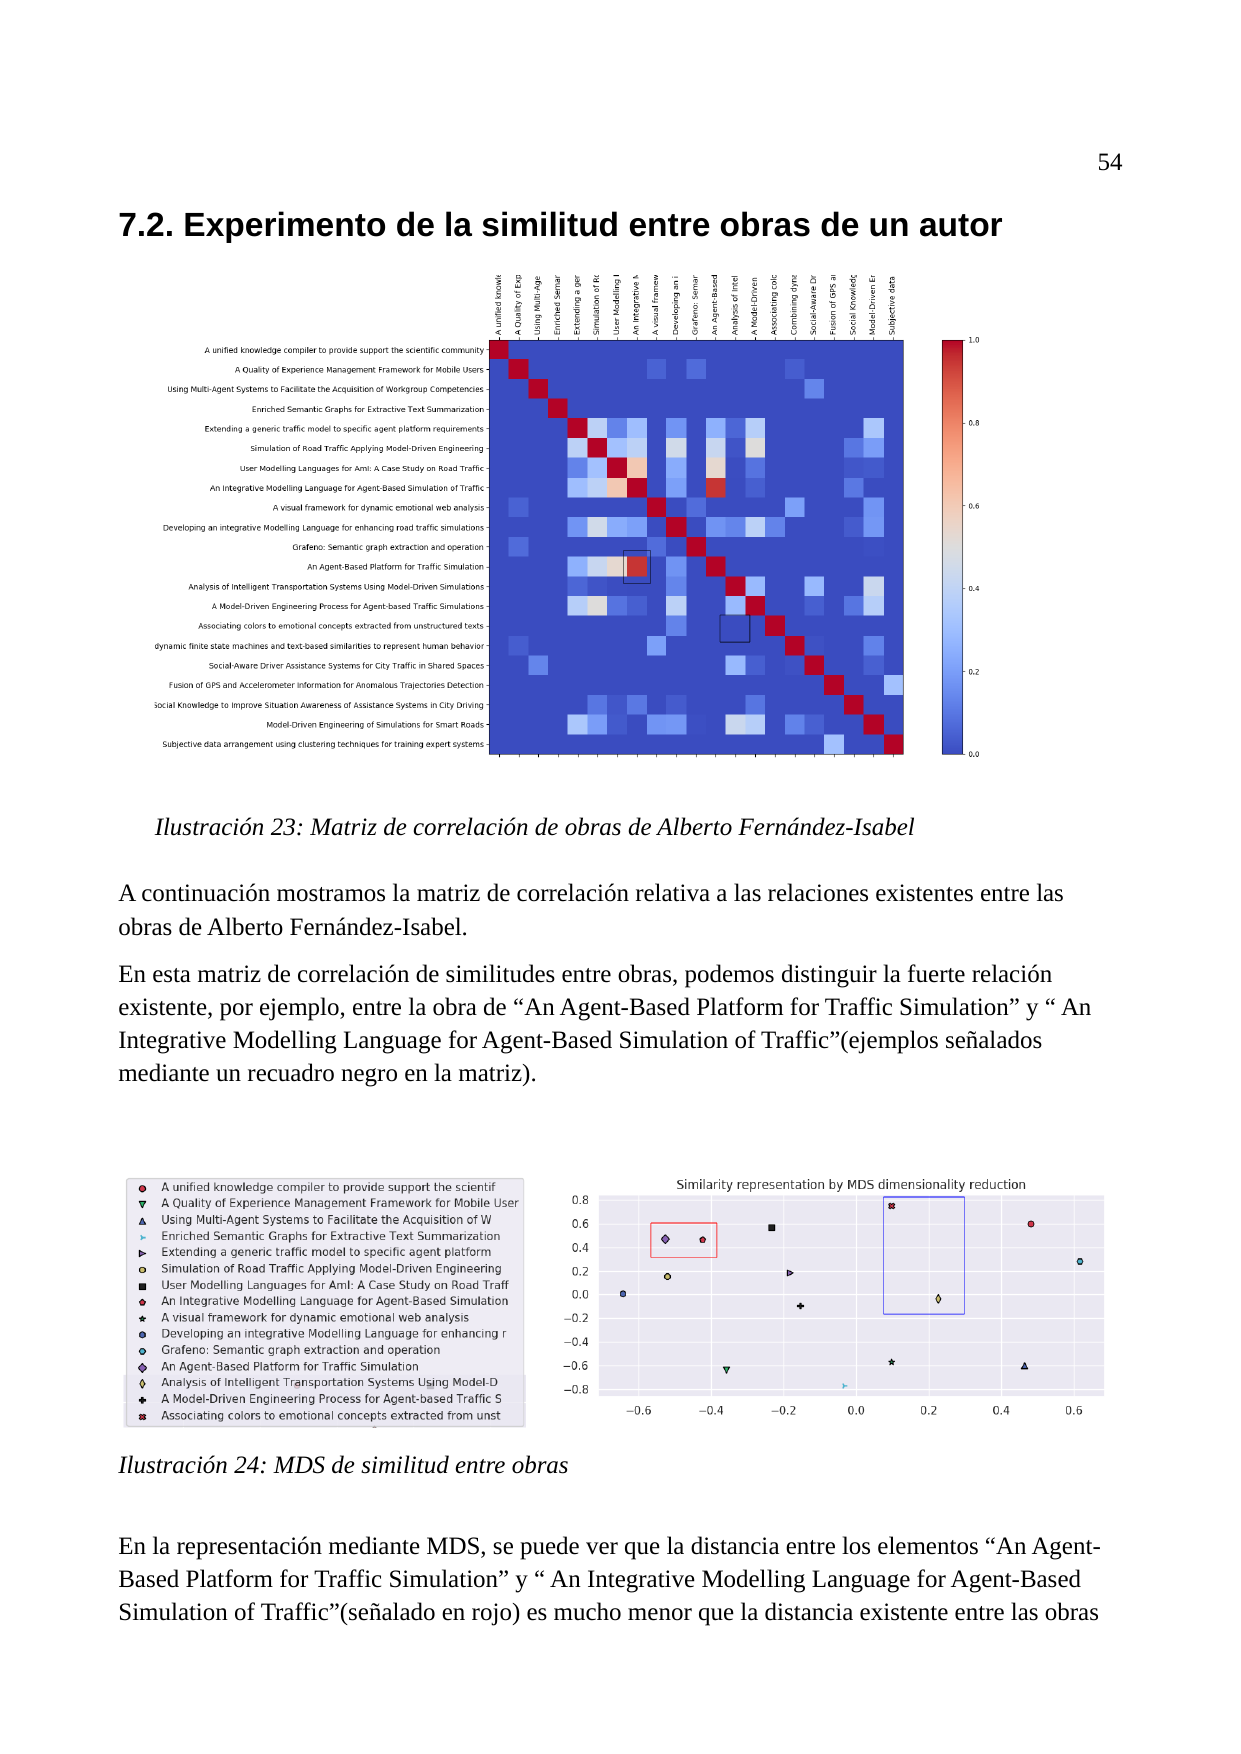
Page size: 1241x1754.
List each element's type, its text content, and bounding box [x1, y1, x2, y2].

text En la representación mediante MDS, se puede ver que la distancia entre los elementos “An Agent-Based Platform for Traffic Simulation” y “ An Integrative Modelling Language for Agent-Based Simulation of Traffic”(señalado en rojo) es mucho menor que la distancia existente entre las obras [118, 1531, 1122, 1626]
picture [118, 1166, 1123, 1445]
subtitle 7.2. Experimento de la similitud entre obras de un autor [118, 205, 1122, 244]
text Ilustración 24: MDS de similitud entre obras [118, 1445, 1122, 1479]
picture [154, 275, 1159, 813]
text A continuación mostramos la matriz de correlación relativa a las relaciones existentes entre las obras de Alberto Fernández-Isabel. [118, 256, 1158, 940]
text Ilustración 23: Matriz de correlación de obras de Alberto Fernández-Isabel [154, 813, 1158, 841]
text En esta matriz de correlación de similitudes entre obras, podemos distinguir la fuerte relación existente, por ejemplo, entre la obra de “An Agent-Based Platform for Traffic Simulation” y “ An Integrative Modelling Language for Agent-Based Simulation of Traffic”(ejemplos señalados mediante un recuadro negro en la matriz). [118, 959, 1122, 1087]
